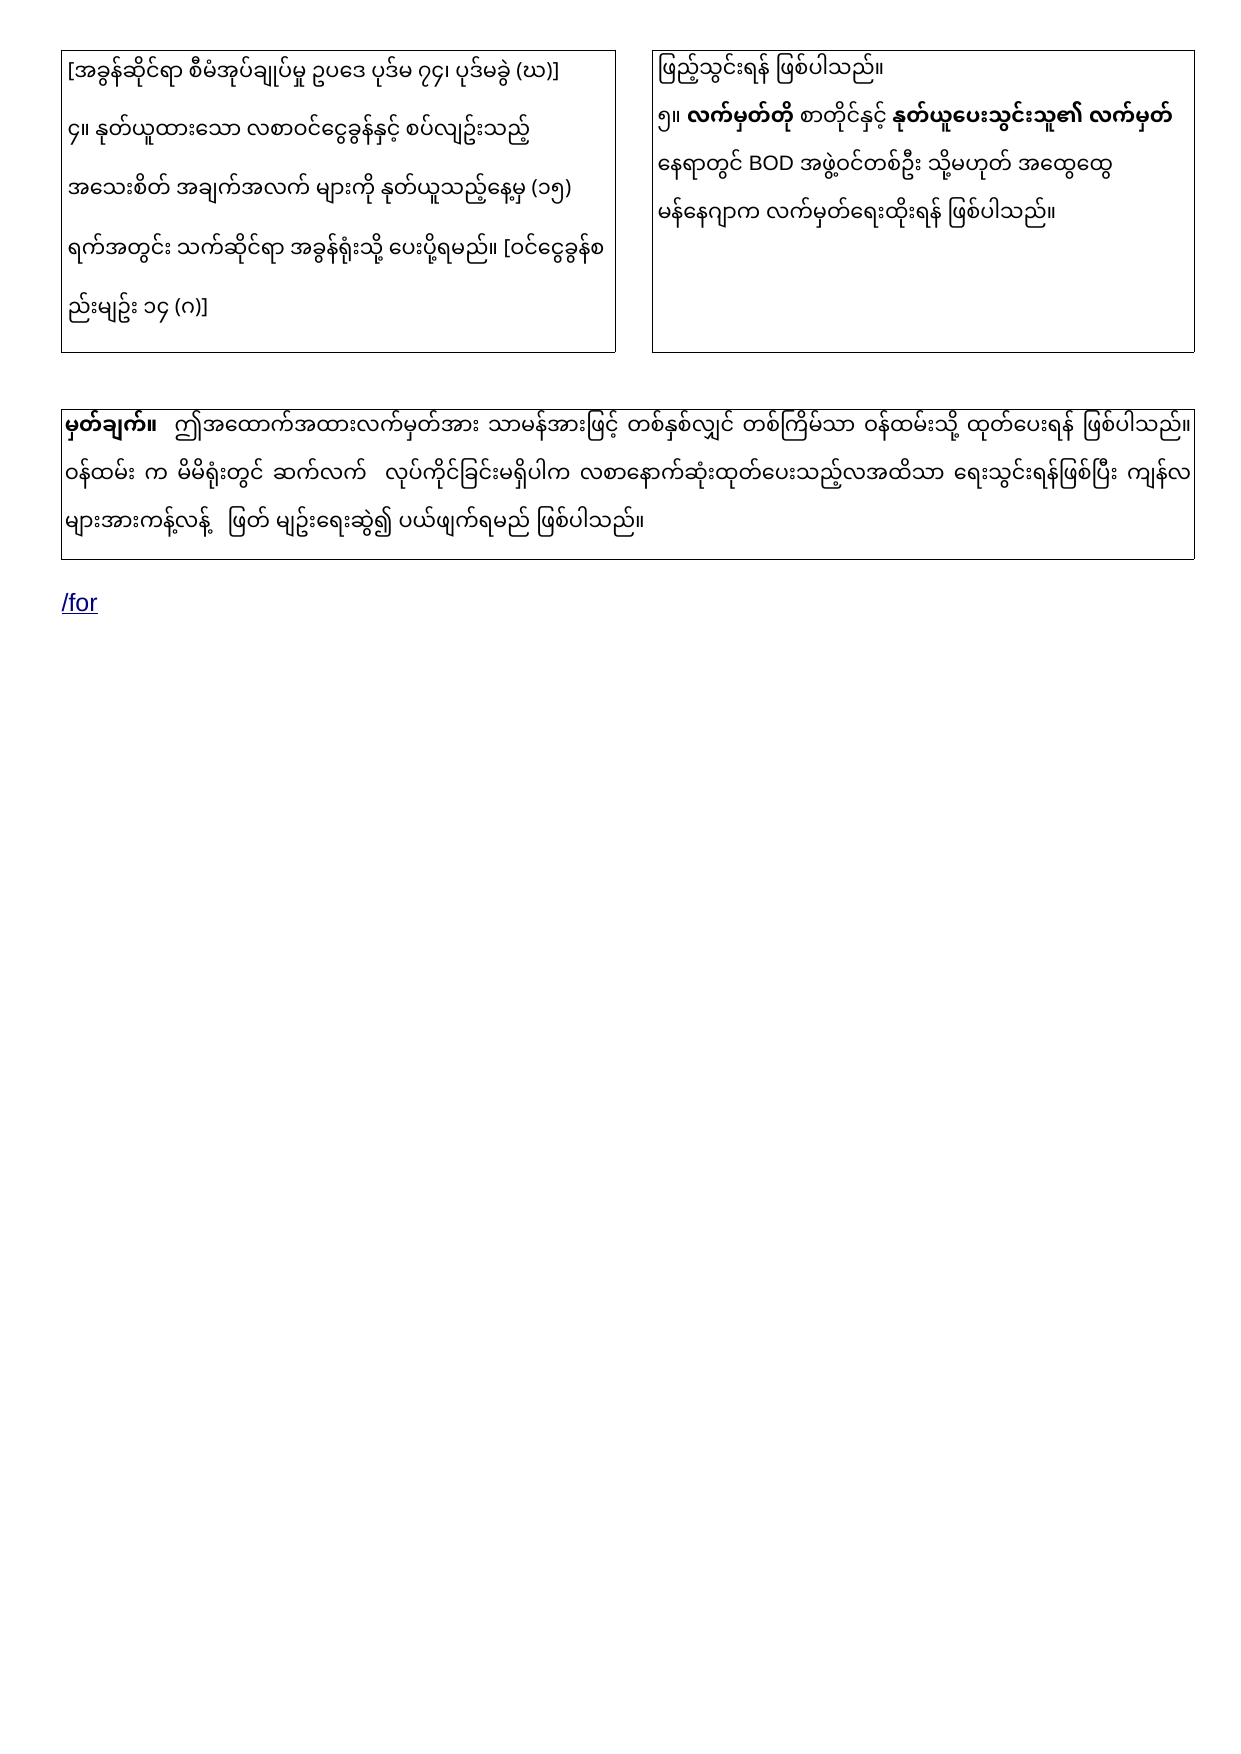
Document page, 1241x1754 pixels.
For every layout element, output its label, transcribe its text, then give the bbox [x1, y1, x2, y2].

table_header မှတ်ချက်။ ဤအထောက်အထားလက်မှတ်အား သာမန်အားဖြင့် တစ်နှစ်လျှင် တစ်ကြိမ်သာ ဝန်ထမ်းသို့ ထုတ်‌ပေးရန် ဖြစ်ပါသည်။ ဝန်ထမ်း က မိမိရုံးတွင် ဆက်လက် လုပ်ကိုင်ခြင်းမရှိပါက လစာနောက်ဆုံးထုတ်ပေးသည့်လအထိသာ ရေးသွင်းရန်ဖြစ်ပြီး ကျန်လများအားကန့်လန့် ဖြတ် မျဥ်းရေးဆွဲ၍ ပယ်ဖျက်ရမည် ဖြစ်ပါသည်။ [62, 410, 1194, 559]
table_cell [616, 50, 652, 352]
text /for [61, 588, 1194, 617]
table_cell [အခွန်ဆိုင်ရာ စီမံအုပ်ချုပ်မှု ဥပဒေ ပုဒ်မ ၇၄၊ ပုဒ်မခွဲ (ဃ)] ၄။ နုတ်ယူထားသော လစာဝင်ငွေခွန်နှင့် စပ်လျဥ်းသည့် အသေးစိတ် အချက်အလက် များကို နုတ်ယူသည့်နေ့မှ (၁၅) ရက်အတွင်း သက်ဆိုင်ရာ အခွန်ရုံးသို့ ပေးပို့ရမည်။ [ဝင်ငွေခွန်စည်းမျဥ်း ၁၄ (ဂ)] [62, 51, 615, 352]
table_cell ဖြည့်သွင်းရန် ဖြစ်ပါသည်။ ၅။ လက်မှတ်တို စာတိုင်နှင့် နုတ်ယူပေးသွင်းသူ၏ လက်မှတ် နေရာတွင် BOD အဖွဲ့ဝင်တစ်ဦး သို့မဟုတ် အထွေထွေ မန်နေဂျာက လက်မှတ်ရေးထိုးရန် ဖြစ်ပါသည်။ [653, 51, 1194, 352]
